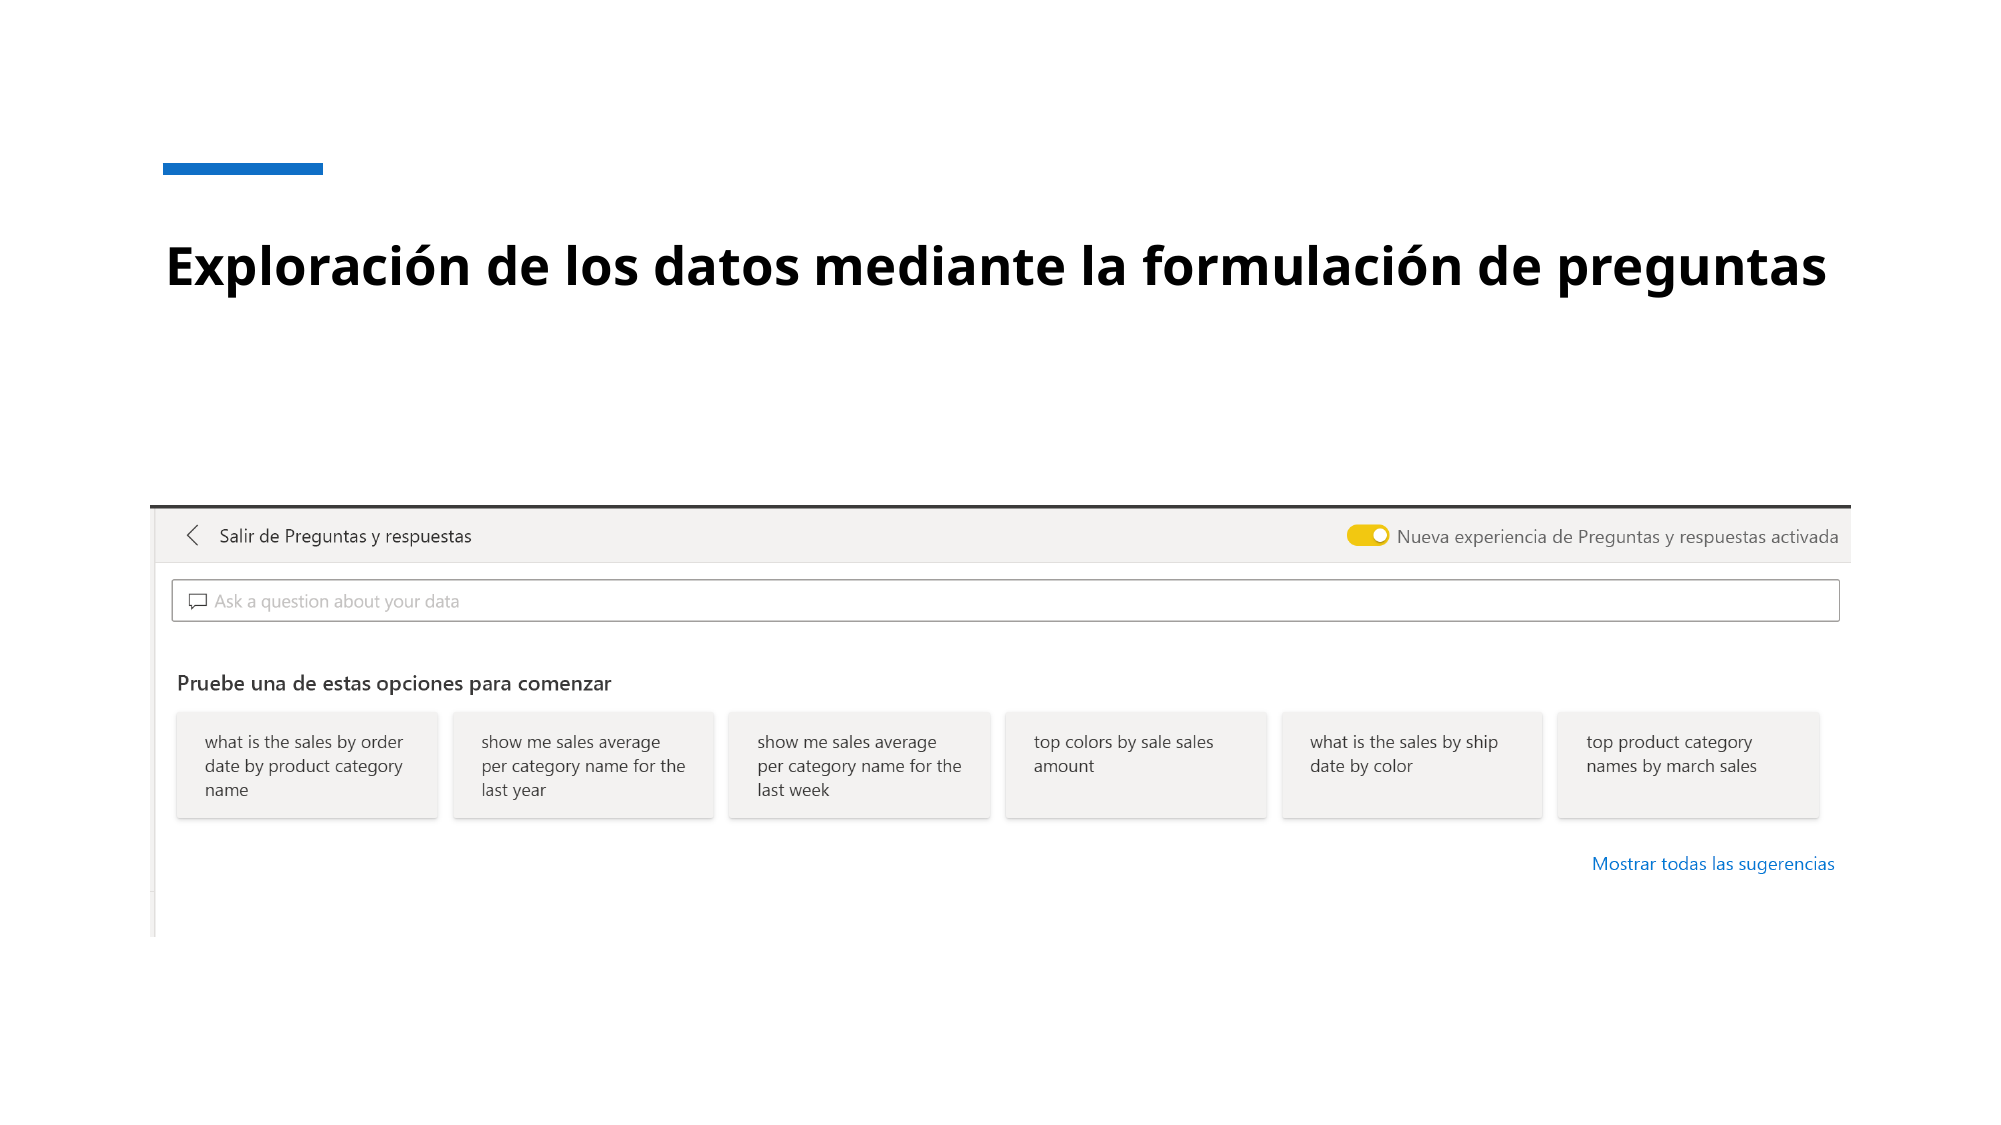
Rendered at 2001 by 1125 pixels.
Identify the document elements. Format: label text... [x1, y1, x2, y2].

picture [150, 505, 1851, 937]
title Exploración de los datos mediante la formulación de preguntas [150, 224, 1851, 441]
